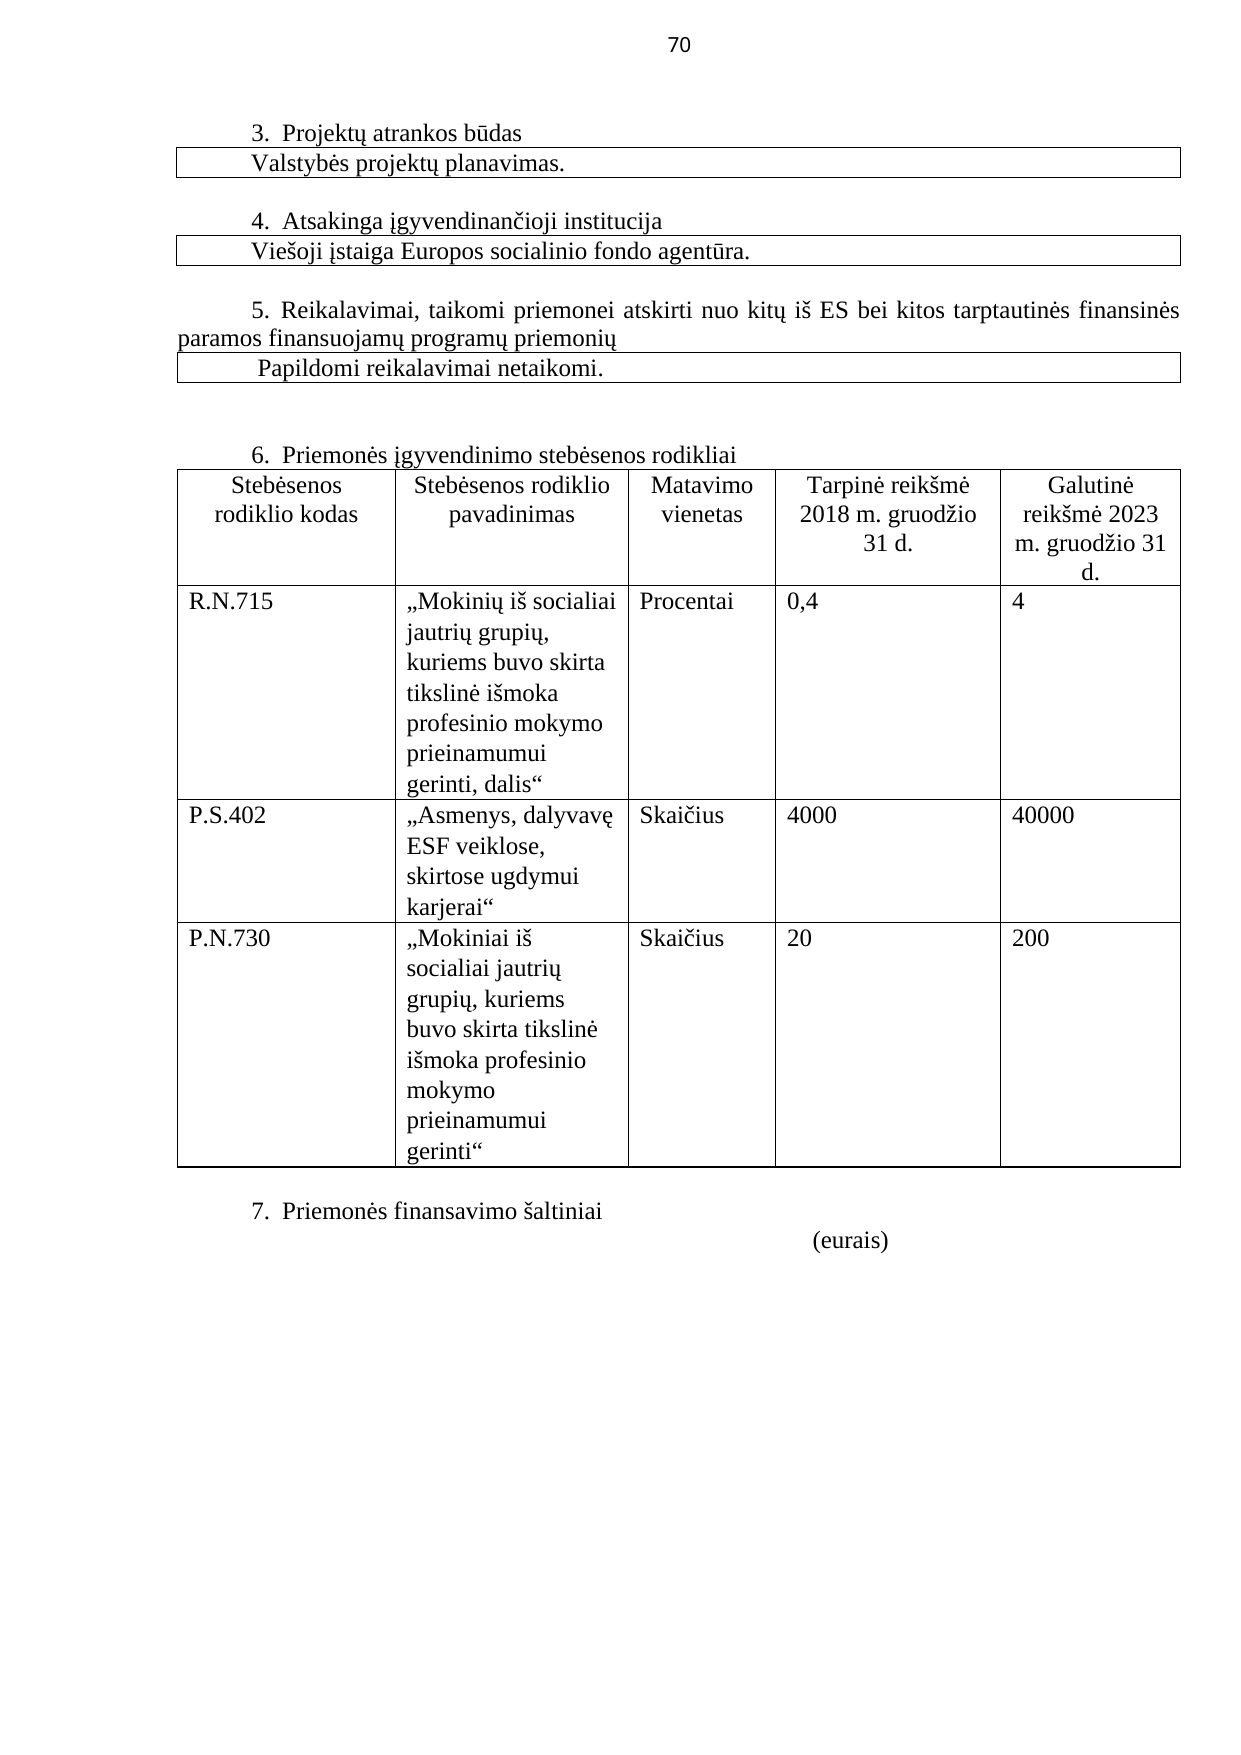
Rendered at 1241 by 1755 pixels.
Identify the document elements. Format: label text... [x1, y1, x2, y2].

table_header Viešoji įstaiga Europos socialinio fondo agentūra. [177, 236, 1180, 265]
text 7. Priemonės finansavimo šaltiniai [251, 1196, 1181, 1225]
text (eurais) [177, 1225, 904, 1254]
table_cell R.N.715 [178, 586, 395, 799]
table_cell Skaičius [629, 923, 775, 1166]
text 4. Atsakinga įgyvendinančioji institucija [251, 206, 1181, 235]
table_cell P.S.402 [178, 800, 395, 922]
table_header Stebėsenos rodiklio kodas [178, 470, 395, 585]
table_header Galutinė reikšmė 2023 m. gruodžio 31 d. [1001, 470, 1180, 585]
table_cell „Mokinių iš socialiai jautrių grupių, kuriems buvo skirta tikslinė išmoka profesinio mokymo prieinamumui gerinti, dalis“ [396, 586, 628, 799]
table_header Papildomi reikalavimai netaikomi. [178, 353, 1180, 382]
table_cell „Asmenys, dalyvavę ESF veiklose, skirtose ugdymui karjerai“ [396, 800, 628, 922]
table_cell „Mokiniai iš socialiai jautrių grupių, kuriems buvo skirta tikslinė išmoka profesinio mokymo prieinamumui gerinti“ [396, 923, 628, 1166]
table_cell 0,4 [776, 586, 1000, 799]
table_cell P.N.730 [178, 923, 395, 1166]
table_cell Procentai [629, 586, 775, 799]
table_cell 4000 [776, 800, 1000, 922]
table_header Matavimo vienetas [629, 470, 775, 585]
table_header Tarpinė reikšmė 2018 m. gruodžio 31 d. [776, 470, 1000, 585]
text 6. Priemonės įgyvendinimo stebėsenos rodikliai [251, 441, 1181, 469]
table_cell 4 [1001, 586, 1180, 799]
table_cell 20 [776, 923, 1000, 1166]
table_cell 40000 [1001, 800, 1180, 922]
table_header Stebėsenos rodiklio pavadinimas [396, 470, 628, 585]
table_header Valstybės projektų planavimas. [177, 148, 1180, 177]
table_cell 200 [1001, 923, 1180, 1166]
table_cell Skaičius [629, 800, 775, 922]
text 3. Projektų atrankos būdas [251, 118, 1181, 147]
text 5. Reikalavimai, taikomi priemonei atskirti nuo kitų iš ES bei kitos tarptautinės finansinės paramos finansuojamų programų priemonių [177, 295, 1181, 352]
